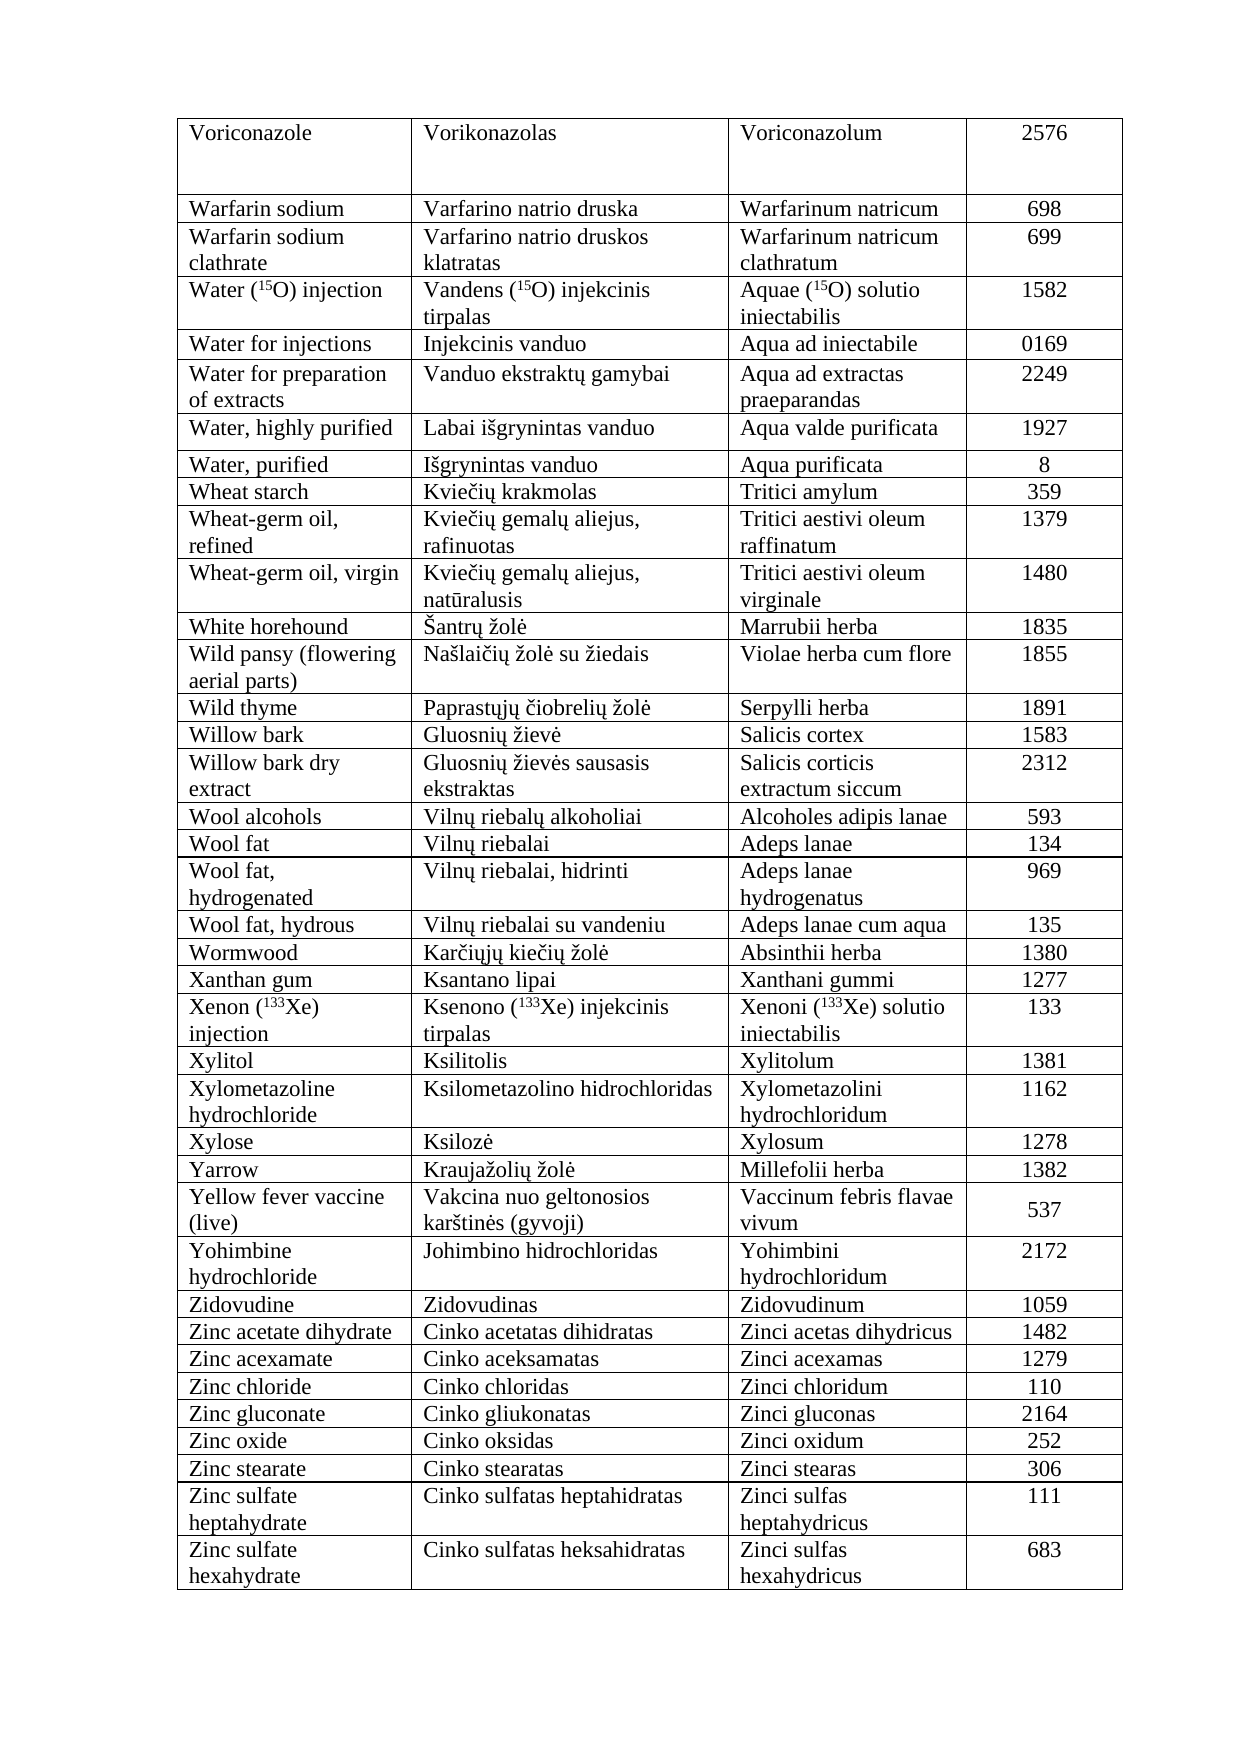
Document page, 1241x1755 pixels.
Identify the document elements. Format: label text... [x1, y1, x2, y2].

table_cell 252 [967, 1428, 1122, 1454]
table_cell Zinci acexamas [729, 1345, 966, 1372]
table_cell Zinci sulfas hexahydricus [729, 1536, 966, 1589]
table_cell Cinko acetatas dihidratas [412, 1318, 728, 1344]
table_cell Cinko gliukonatas [412, 1400, 728, 1427]
table_cell Išgrynintas vanduo [412, 451, 728, 477]
table_cell 2312 [967, 749, 1122, 802]
table_cell Vaccinum febris flavae vivum [729, 1183, 966, 1236]
table_cell Water, purified [178, 451, 411, 477]
table_cell Zinc gluconate [178, 1400, 411, 1427]
table_cell Vilnų riebalai, hidrinti [412, 858, 728, 910]
table_cell Yohimbini hydrochloridum [729, 1237, 966, 1289]
table_cell 8 [967, 451, 1122, 477]
table_cell Wild pansy (flowering aerial parts) [178, 640, 411, 693]
table_cell 698 [967, 195, 1122, 222]
table_cell Xylometazolini hydrochloridum [729, 1075, 966, 1127]
table_cell Aqua purificata [729, 451, 966, 477]
table_cell Paprastųjų čiobrelių žolė [412, 694, 728, 721]
table_cell 1927 [967, 414, 1122, 450]
table_cell Zinci sulfas heptahydricus [729, 1483, 966, 1535]
table_cell Water for injections [178, 330, 411, 359]
table_cell Vandens (15O) injekcinis tirpalas [412, 277, 728, 329]
table_cell Zinc sulfate heptahydrate [178, 1483, 411, 1535]
table_cell Wormwood [178, 939, 411, 965]
table_cell Marrubii herba [729, 613, 966, 639]
table_cell Šantrų žolė [412, 613, 728, 639]
table_cell 1279 [967, 1345, 1122, 1372]
table_cell Voriconazolum [729, 119, 966, 194]
table_cell 969 [967, 858, 1122, 910]
table_cell Warfarinum natricum [729, 195, 966, 222]
table_cell Wheat-germ oil, virgin [178, 559, 411, 612]
table_cell Kviečių gemalų aliejus, natūralusis [412, 559, 728, 612]
table_cell Wool fat, hydrogenated [178, 858, 411, 910]
table_cell Voriconazole [178, 119, 411, 194]
table_cell 1582 [967, 277, 1122, 329]
table_cell Wheat starch [178, 478, 411, 504]
table_cell Ksenono (133Xe) injekcinis tirpalas [412, 994, 728, 1046]
table_cell 1278 [967, 1128, 1122, 1155]
table_cell Cinko oksidas [412, 1428, 728, 1454]
table_cell 110 [967, 1373, 1122, 1399]
table_cell Wild thyme [178, 694, 411, 721]
table_cell Salicis corticis extractum siccum [729, 749, 966, 802]
table_cell Xylose [178, 1128, 411, 1155]
table_cell Xylitolum [729, 1047, 966, 1073]
table_cell Wool alcohols [178, 803, 411, 829]
table_cell Ksantano lipai [412, 966, 728, 992]
table_cell Cinko sulfatas heksahidratas [412, 1536, 728, 1589]
table_cell Warfarin sodium clathrate [178, 223, 411, 276]
table_cell Zinc sulfate hexahydrate [178, 1536, 411, 1589]
table_cell Yohimbine hydrochloride [178, 1237, 411, 1289]
table_cell Zinc stearate [178, 1455, 411, 1481]
table_cell Cinko chloridas [412, 1373, 728, 1399]
table_cell Aqua valde purificata [729, 414, 966, 450]
table_cell Varfarino natrio druskos klatratas [412, 223, 728, 276]
table_cell 133 [967, 994, 1122, 1046]
table_cell 537 [967, 1183, 1122, 1236]
table_cell Adeps lanae hydrogenatus [729, 858, 966, 910]
table_cell Adeps lanae cum aqua [729, 911, 966, 938]
table_cell Cinko stearatas [412, 1455, 728, 1481]
table_cell 111 [967, 1483, 1122, 1535]
table_cell Karčiųjų kiečių žolė [412, 939, 728, 965]
table_cell Vorikonazolas [412, 119, 728, 194]
table_cell Adeps lanae [729, 830, 966, 856]
table_cell Zidovudine [178, 1291, 411, 1317]
table_cell Water (15O) injection [178, 277, 411, 329]
table_cell Tritici aestivi oleum raffinatum [729, 506, 966, 558]
table_cell Tritici aestivi oleum virginale [729, 559, 966, 612]
table_cell Yarrow [178, 1156, 411, 1182]
table_cell Zinci gluconas [729, 1400, 966, 1427]
table_cell 1379 [967, 506, 1122, 558]
table_cell Johimbino hidrochloridas [412, 1237, 728, 1289]
table_cell Tritici amylum [729, 478, 966, 504]
table_cell Zidovudinas [412, 1291, 728, 1317]
table_cell White horehound [178, 613, 411, 639]
table_cell Water for preparation of extracts [178, 360, 411, 413]
table_cell Zinc oxide [178, 1428, 411, 1454]
table_cell 1382 [967, 1156, 1122, 1182]
table_cell Aquae (15O) solutio iniectabilis [729, 277, 966, 329]
table_cell Xenon (133Xe) injection [178, 994, 411, 1046]
table_cell Wheat-germ oil, refined [178, 506, 411, 558]
table_cell Xanthani gummi [729, 966, 966, 992]
table_cell 683 [967, 1536, 1122, 1589]
table_cell Gluosnių žievė [412, 722, 728, 748]
table_cell Zidovudinum [729, 1291, 966, 1317]
table_cell Aqua ad iniectabile [729, 330, 966, 359]
table_cell Vilnų riebalai su vandeniu [412, 911, 728, 938]
table_cell Absinthii herba [729, 939, 966, 965]
table_cell Serpylli herba [729, 694, 966, 721]
table_cell Zinci chloridum [729, 1373, 966, 1399]
table_cell 2249 [967, 360, 1122, 413]
table_cell Xylometazoline hydrochloride [178, 1075, 411, 1127]
table_cell 1835 [967, 613, 1122, 639]
table_cell 2172 [967, 1237, 1122, 1289]
table_cell Warfarin sodium [178, 195, 411, 222]
table_cell Aqua ad extractas praeparandas [729, 360, 966, 413]
table_cell Millefolii herba [729, 1156, 966, 1182]
table_cell Willow bark [178, 722, 411, 748]
table_cell Warfarinum natricum clathratum [729, 223, 966, 276]
table_cell Zinci stearas [729, 1455, 966, 1481]
table_cell Kviečių krakmolas [412, 478, 728, 504]
table_cell Labai išgrynintas vanduo [412, 414, 728, 450]
table_cell Zinc acetate dihydrate [178, 1318, 411, 1344]
table_cell 1482 [967, 1318, 1122, 1344]
table_cell 2576 [967, 119, 1122, 194]
table_cell Xanthan gum [178, 966, 411, 992]
table_cell 359 [967, 478, 1122, 504]
table_cell Xylosum [729, 1128, 966, 1155]
table_cell 1162 [967, 1075, 1122, 1127]
table_cell Cinko sulfatas heptahidratas [412, 1483, 728, 1535]
table_cell Violae herba cum flore [729, 640, 966, 693]
table_cell Alcoholes adipis lanae [729, 803, 966, 829]
table_cell 1059 [967, 1291, 1122, 1317]
table_cell 1380 [967, 939, 1122, 965]
table_cell Kraujažolių žolė [412, 1156, 728, 1182]
table_cell 1891 [967, 694, 1122, 721]
table_cell 135 [967, 911, 1122, 938]
table_cell 0169 [967, 330, 1122, 359]
table_cell Yellow fever vaccine (live) [178, 1183, 411, 1236]
table_cell 699 [967, 223, 1122, 276]
table_cell 1855 [967, 640, 1122, 693]
table_cell 593 [967, 803, 1122, 829]
table_cell Injekcinis vanduo [412, 330, 728, 359]
table_cell Ksilometazolino hidrochloridas [412, 1075, 728, 1127]
table_cell Water, highly purified [178, 414, 411, 450]
table_cell 1480 [967, 559, 1122, 612]
table_cell 2164 [967, 1400, 1122, 1427]
table_cell Xylitol [178, 1047, 411, 1073]
table_cell Zinci acetas dihydricus [729, 1318, 966, 1344]
table_cell Našlaičių žolė su žiedais [412, 640, 728, 693]
table_cell Salicis cortex [729, 722, 966, 748]
table_cell Cinko aceksamatas [412, 1345, 728, 1372]
table_cell 306 [967, 1455, 1122, 1481]
table_cell Wool fat [178, 830, 411, 856]
table_cell Zinc chloride [178, 1373, 411, 1399]
table_cell Vanduo ekstraktų gamybai [412, 360, 728, 413]
table_cell Willow bark dry extract [178, 749, 411, 802]
table_cell Xenoni (133Xe) solutio iniectabilis [729, 994, 966, 1046]
table_cell 1381 [967, 1047, 1122, 1073]
table_cell Zinc acexamate [178, 1345, 411, 1372]
table_cell Gluosnių žievės sausasis ekstraktas [412, 749, 728, 802]
table_cell Ksilitolis [412, 1047, 728, 1073]
table_cell Wool fat, hydrous [178, 911, 411, 938]
table_cell 1277 [967, 966, 1122, 992]
table_cell Ksilozė [412, 1128, 728, 1155]
table_cell Kviečių gemalų aliejus, rafinuotas [412, 506, 728, 558]
table_cell Vilnų riebalų alkoholiai [412, 803, 728, 829]
table_cell 1583 [967, 722, 1122, 748]
table_cell Varfarino natrio druska [412, 195, 728, 222]
table_cell Zinci oxidum [729, 1428, 966, 1454]
table_cell Vilnų riebalai [412, 830, 728, 856]
table_cell 134 [967, 830, 1122, 856]
table_cell Vakcina nuo geltonosios karštinės (gyvoji) [412, 1183, 728, 1236]
